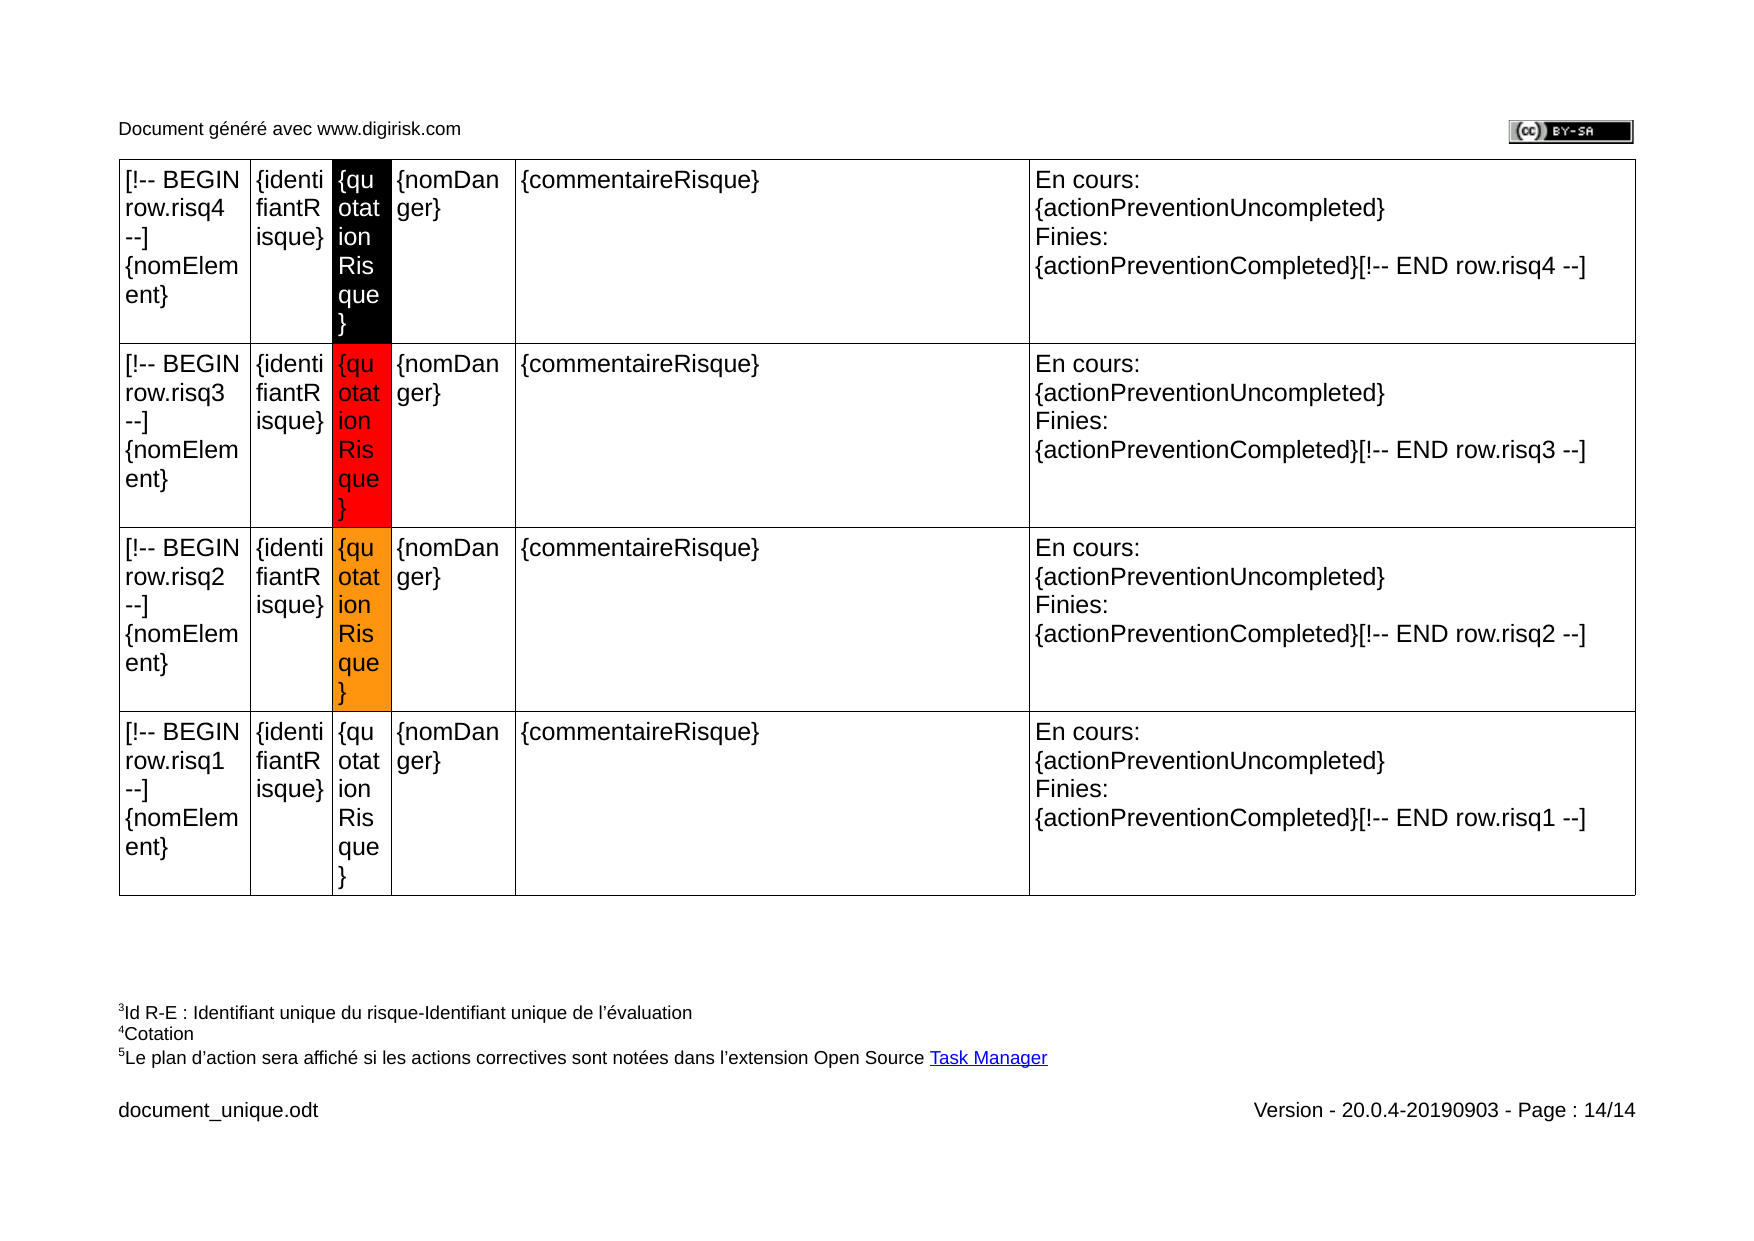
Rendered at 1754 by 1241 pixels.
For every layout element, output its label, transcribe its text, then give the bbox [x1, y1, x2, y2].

table_cell {quotationRisque} [333, 712, 391, 895]
table_cell [!-- BEGIN row.risq3 --]{nomElement} [120, 344, 250, 527]
table_cell {commentaireRisque} [516, 160, 1029, 343]
table_cell {identifiantRisque} [251, 160, 332, 343]
table_cell {identifiantRisque} [251, 344, 332, 527]
table_cell [!-- BEGIN row.risq1 --]{nomElement} [120, 712, 250, 895]
table_cell [!-- BEGIN row.risq2 --]{nomElement} [120, 528, 250, 711]
table_cell {nomDanger} [392, 344, 515, 527]
table_cell En cours: {actionPreventionUncompleted} Finies: {actionPreventionCompleted}[!-- END row.risq3 --] [1030, 344, 1635, 527]
table_cell En cours: {actionPreventionUncompleted} Finies: {actionPreventionCompleted}[!-- END row.risq1 --] [1030, 712, 1635, 895]
table_cell {commentaireRisque} [516, 344, 1029, 527]
table_cell {identifiantRisque} [251, 712, 332, 895]
table_cell {nomDanger} [392, 160, 515, 343]
table_cell {identifiantRisque} [251, 528, 332, 711]
table_cell {nomDanger} [392, 528, 515, 711]
table_cell {commentaireRisque} [516, 712, 1029, 895]
table_cell {nomDanger} [392, 712, 515, 895]
table_cell En cours: {actionPreventionUncompleted} Finies: {actionPreventionCompleted}[!-- END row.risq4 --] [1030, 160, 1635, 343]
table_cell [!-- BEGIN row.risq4 --]{nomElement} [120, 160, 250, 343]
picture [1508, 120, 1634, 144]
table_cell En cours: {actionPreventionUncompleted} Finies: {actionPreventionCompleted}[!-- END row.risq2 --] [1030, 528, 1635, 711]
table_cell {quotationRisque} [333, 160, 391, 343]
table_cell {commentaireRisque} [516, 528, 1029, 711]
table_cell {quotationRisque} [333, 528, 391, 711]
table_cell {quotationRisque} [333, 344, 391, 527]
